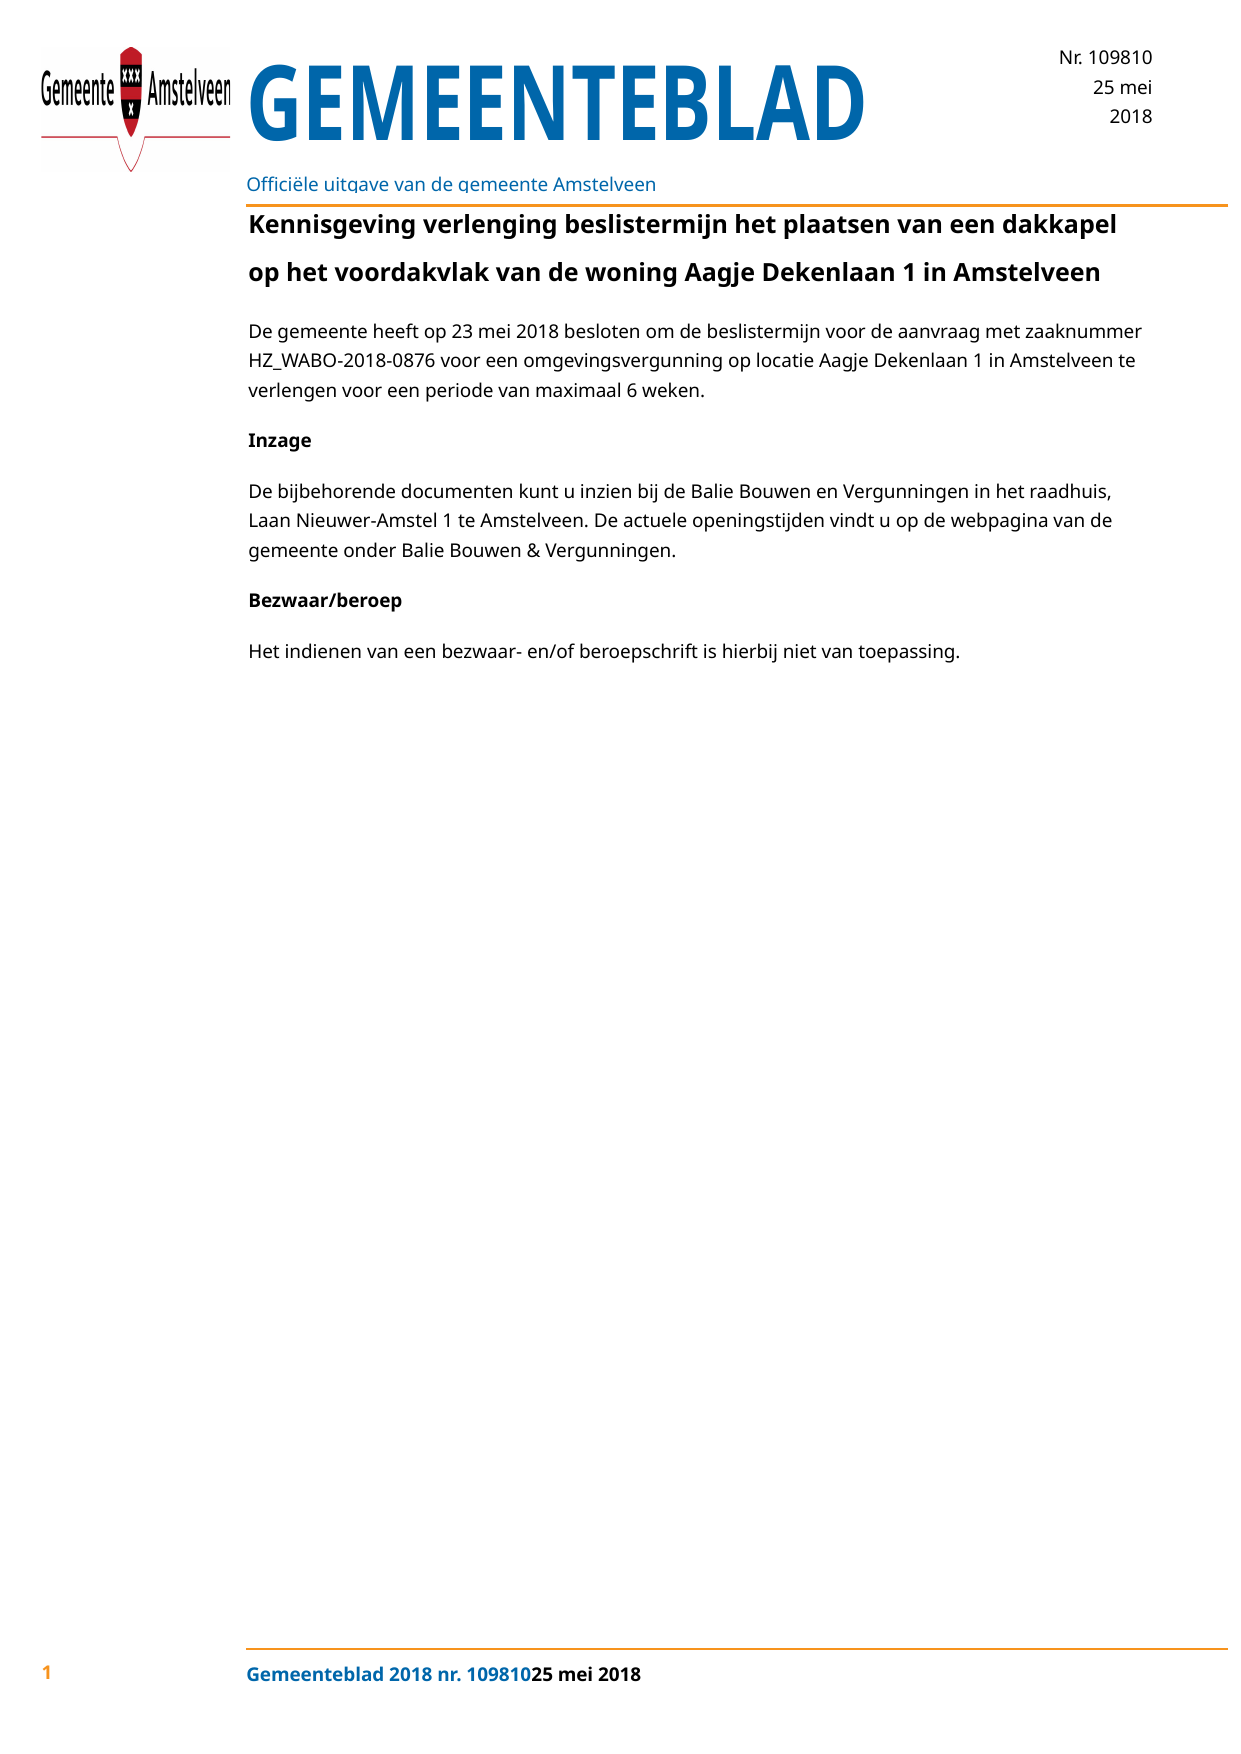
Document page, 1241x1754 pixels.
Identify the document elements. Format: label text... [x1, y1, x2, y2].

text Het indienen van een bezwaar- en/of beroepschrift is hierbij niet van toepassing. [248, 638, 1152, 664]
text Bezwaar/beroep [248, 587, 1152, 613]
text De gemeente heeft op 23 mei 2018 besloten om de beslistermijn voor de aanvraag met zaaknummer HZ_WABO-2018-0876 voor een omgevingsvergunning op locatie Aagje Dekenlaan 1 in Amstelveen te verlengen voor een periode van maximaal 6 weken. [248, 318, 1152, 403]
picture [41, 47, 231, 172]
text Inzage [248, 427, 1152, 453]
text De bijbehorende documenten kunt u inzien bij de Balie Bouwen en Vergunningen in het raadhuis, Laan Nieuwer-Amstel 1 te Amstelveen. De actuele openingstijden vindt u op de webpagina van de gemeente onder Balie Bouwen & Vergunningen. [248, 478, 1152, 563]
text Kennisgeving verlenging beslistermijn het plaatsen van een dakkapel op het voordakvlak van de woning Aagje Dekenlaan 1 in Amstelveen [248, 207, 1152, 288]
